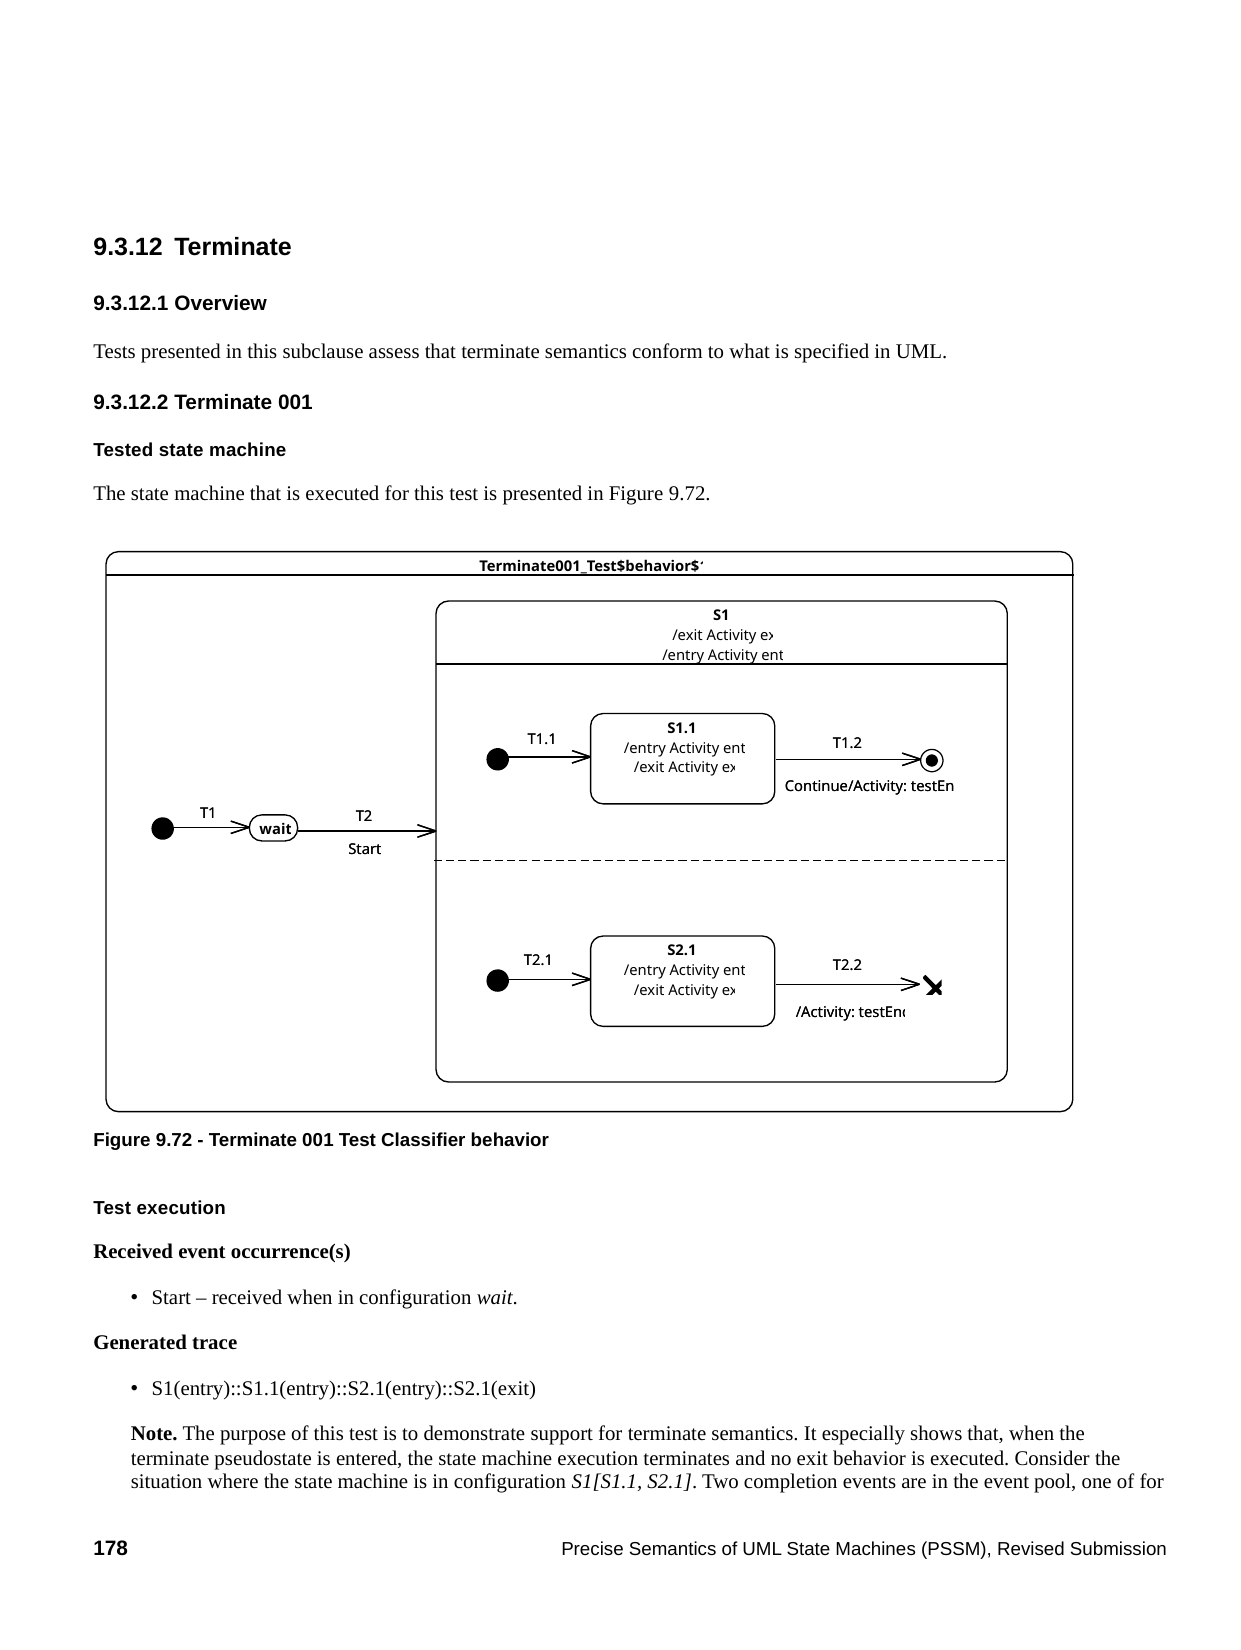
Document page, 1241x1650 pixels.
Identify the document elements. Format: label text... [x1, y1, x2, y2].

subtitle Terminate [93, 231, 1164, 260]
subtitle Test execution [93, 1196, 1164, 1218]
list Start – received when in configuration wait. [131, 1284, 1164, 1309]
subtitle Overview [93, 289, 1164, 314]
subtitle Tested state machine [93, 438, 1164, 460]
text Figure 9.72 - Terminate 001 Test Classifier behavior [93, 539, 1087, 1151]
text Received event occurrence(s) [93, 1239, 1164, 1263]
subtitle Terminate 001 [93, 388, 1164, 413]
text Note. The purpose of this test is to demonstrate support for terminate semantics. It especially shows that, when the terminate pseudostate is entered, the state machine execution terminates and no exit behavior is executed. Consider the situation where the state machine is in configuration S1[S1.1, S2.1]. Two completion events are in the event pool, one of for [131, 1421, 1164, 1493]
list S1(entry)::S1.1(entry)::S2.1(entry)::S2.1(exit) [131, 1375, 1164, 1400]
text The state machine that is executed for this test is presented in Figure 9.72. [93, 481, 1164, 505]
text Tests presented in this subclause assess that terminate semantics conform to what is specified in UML. [93, 339, 1164, 363]
text Generated trace [93, 1330, 1164, 1354]
